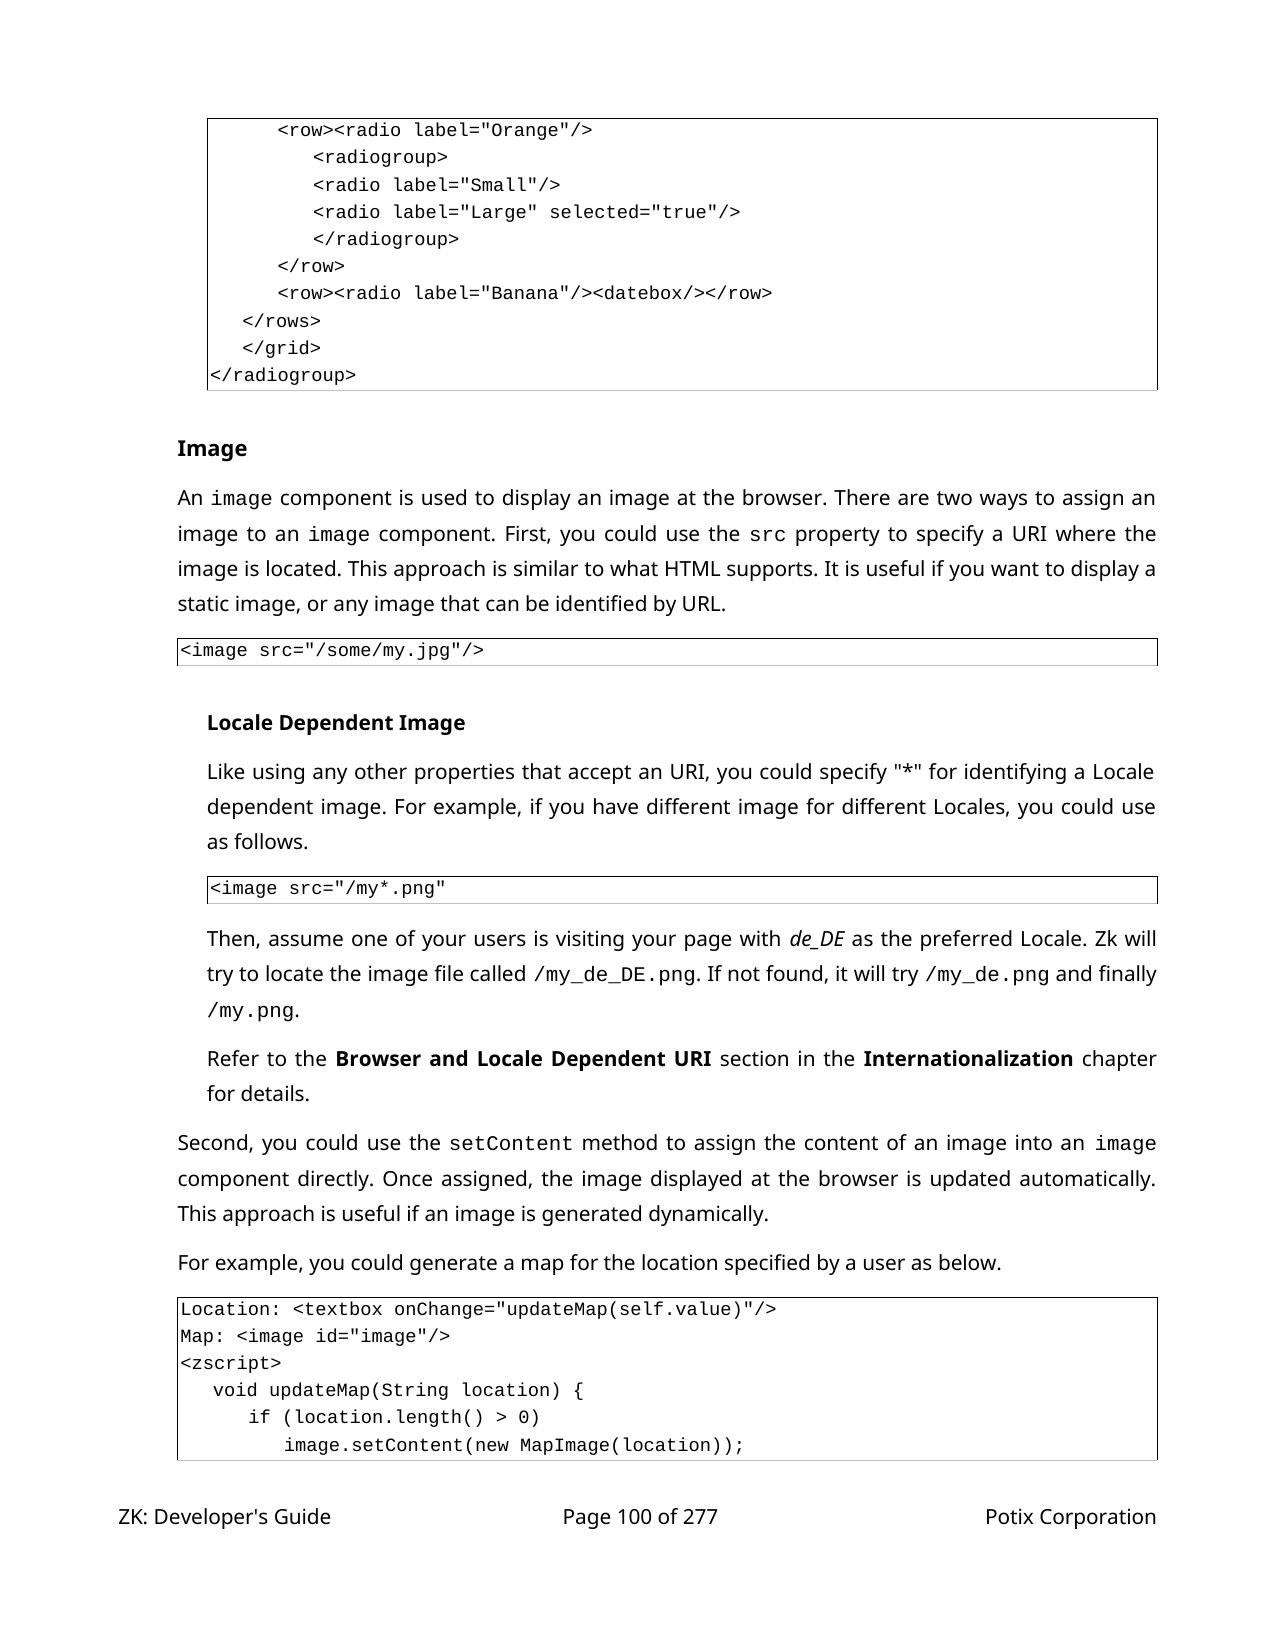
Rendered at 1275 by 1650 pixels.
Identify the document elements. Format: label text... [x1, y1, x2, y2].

text Like using any other properties that accept an URI, you could specify "*" for identifying a Locale dependent image. For example, if you have different image for different Locales, you could use as follows. [207, 757, 1157, 856]
text Map: <image id="image"/> [178, 1324, 1157, 1348]
text image.setContent(new MapImage(location)); [178, 1432, 1157, 1460]
text <radio label="Small"/> [208, 172, 1157, 197]
text </row> [208, 254, 1157, 278]
text if (location.length() > 0) [178, 1405, 1157, 1429]
subtitle Image [177, 433, 1157, 463]
text </radiogroup> [208, 363, 1157, 390]
text Then, assume one of your users is visiting your page with de_DE as the preferred Locale. Zk will try to locate the image file called /my_de_DE.png. If not found, it will try /my_de.png and finally /my.png. [207, 924, 1157, 1023]
text An image component is used to display an image at the browser. There are two ways to assign an image to an image component. First, you could use the src property to specify a URI where the image is located. This approach is similar to what HTML supports. It is useful if you want to display a static image, or any image that can be identified by URL. [177, 483, 1157, 618]
text </radiogroup> [208, 227, 1157, 251]
text <radiogroup> [208, 145, 1157, 169]
text </rows> [208, 308, 1157, 333]
text <radio label="Large" selected="true"/> [208, 200, 1157, 224]
text Second, you could use the setContent method to assign the content of an image into an image component directly. Once assigned, the image displayed at the browser is updated automatically. This approach is useful if an image is generated dynamically. [177, 1128, 1157, 1227]
text Location: <textbox onChange="updateMap(self.value)"/> [178, 1298, 1157, 1321]
text For example, you could generate a map for the location specified by a user as below. [177, 1248, 1157, 1276]
text <image src="/my*.png" [208, 877, 1157, 903]
text </grid> [208, 336, 1157, 360]
subtitle Locale Dependent Image [207, 708, 1157, 736]
text Refer to the Browser and Locale Dependent URI section in the Internationalization chapter for details. [207, 1044, 1157, 1107]
text <zscript> [178, 1351, 1157, 1375]
text <row><radio label="Banana"/><datebox/></row> [208, 281, 1157, 306]
text <row><radio label="Orange"/> [208, 119, 1157, 142]
text void updateMap(String location) { [178, 1378, 1157, 1402]
text <image src="/some/my.jpg"/> [178, 639, 1157, 665]
